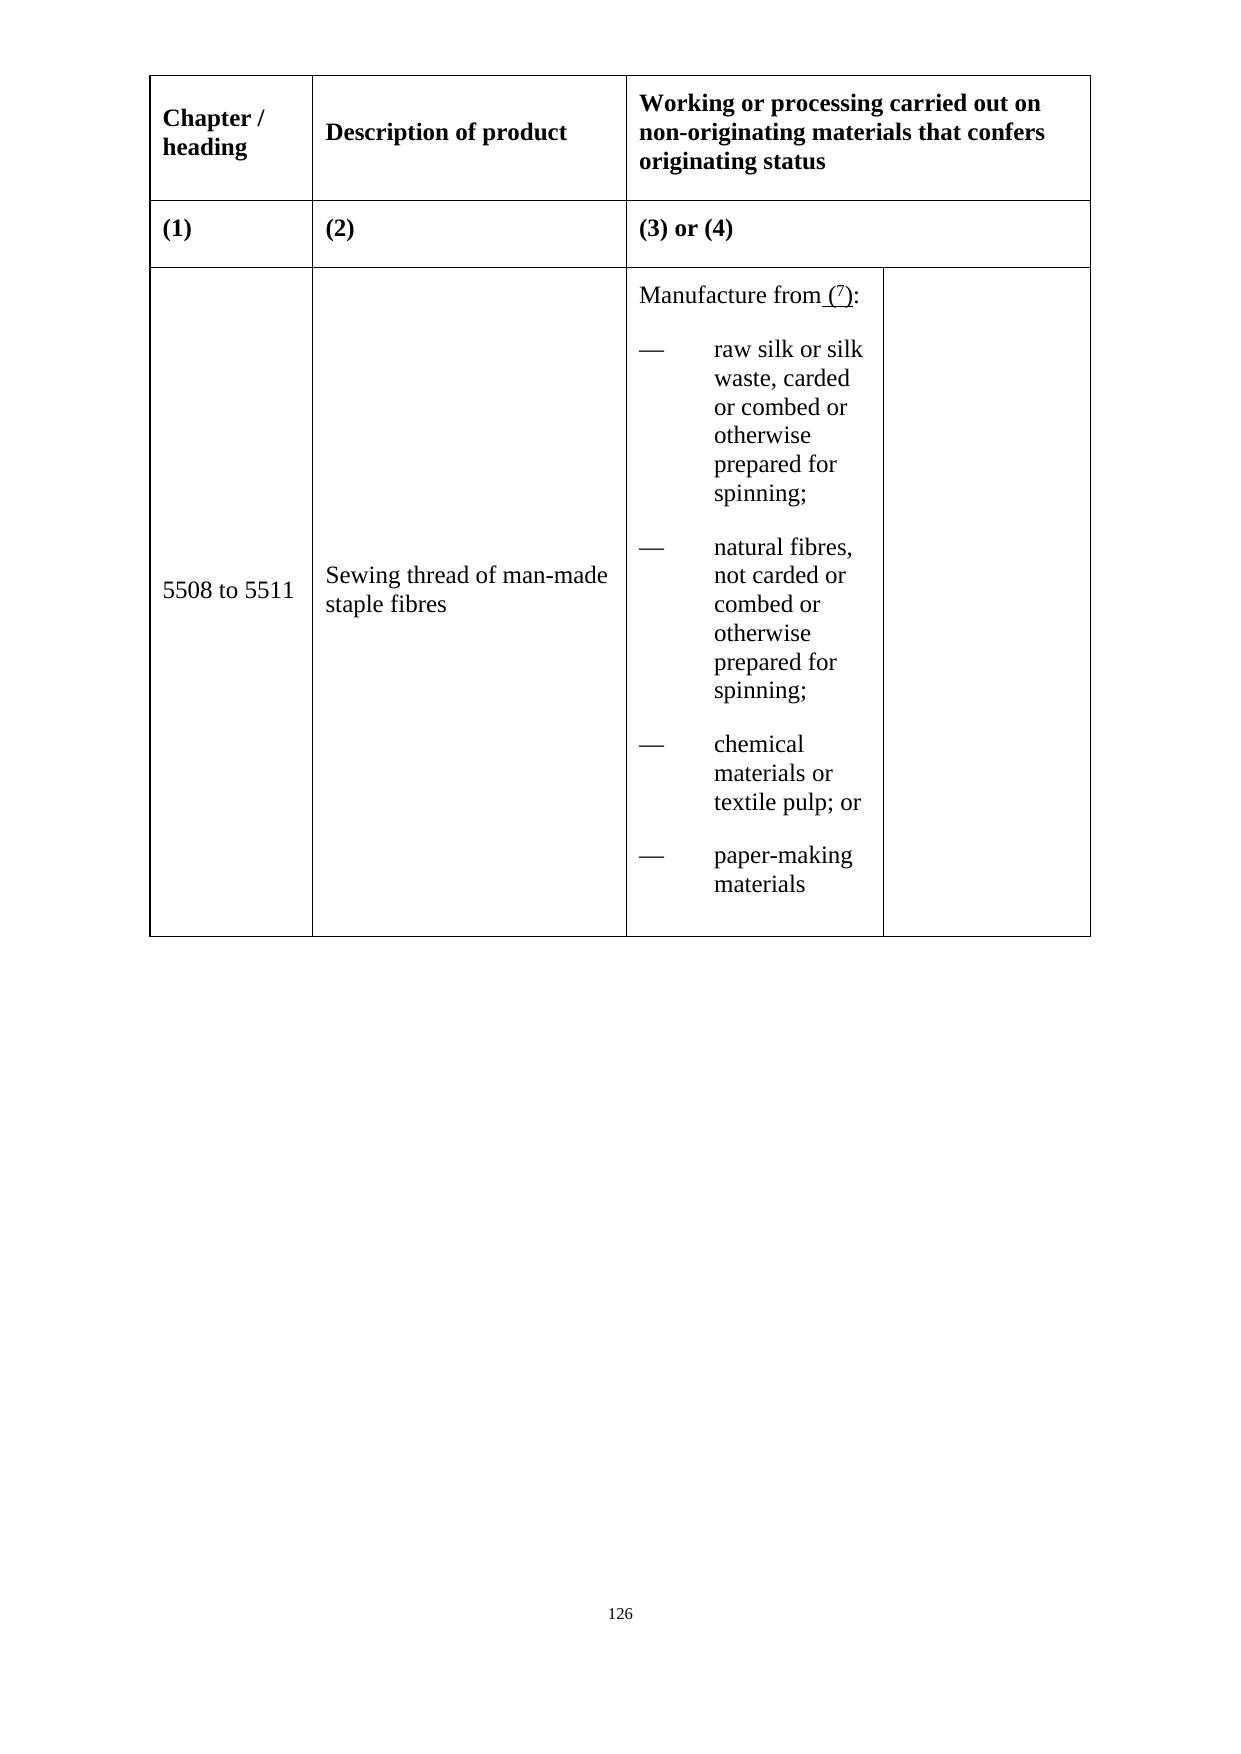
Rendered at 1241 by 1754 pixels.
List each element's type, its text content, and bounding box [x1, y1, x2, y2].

table_header Working or processing carried out on non‐originating materials that confers originating status [627, 76, 1090, 200]
table_cell [884, 268, 1090, 936]
table_cell 5508 to 5511 [151, 268, 312, 936]
table_cell (1) [151, 201, 312, 267]
table_header Chapter / heading [151, 76, 312, 200]
table_cell Manufacture from (7): — raw silk or silk waste, carded or combed or otherwise prepared for spinning; — natural fibres, not carded or combed or otherwise prepared for spinning; — chemical materials or textile pulp; or — paper‐making materials [627, 268, 883, 936]
table_header Description of product [313, 76, 626, 200]
table_cell (2) [313, 201, 626, 267]
table_cell (3) or (4) [627, 201, 1090, 267]
table_cell Sewing thread of man‐made staple fibres [313, 268, 626, 936]
